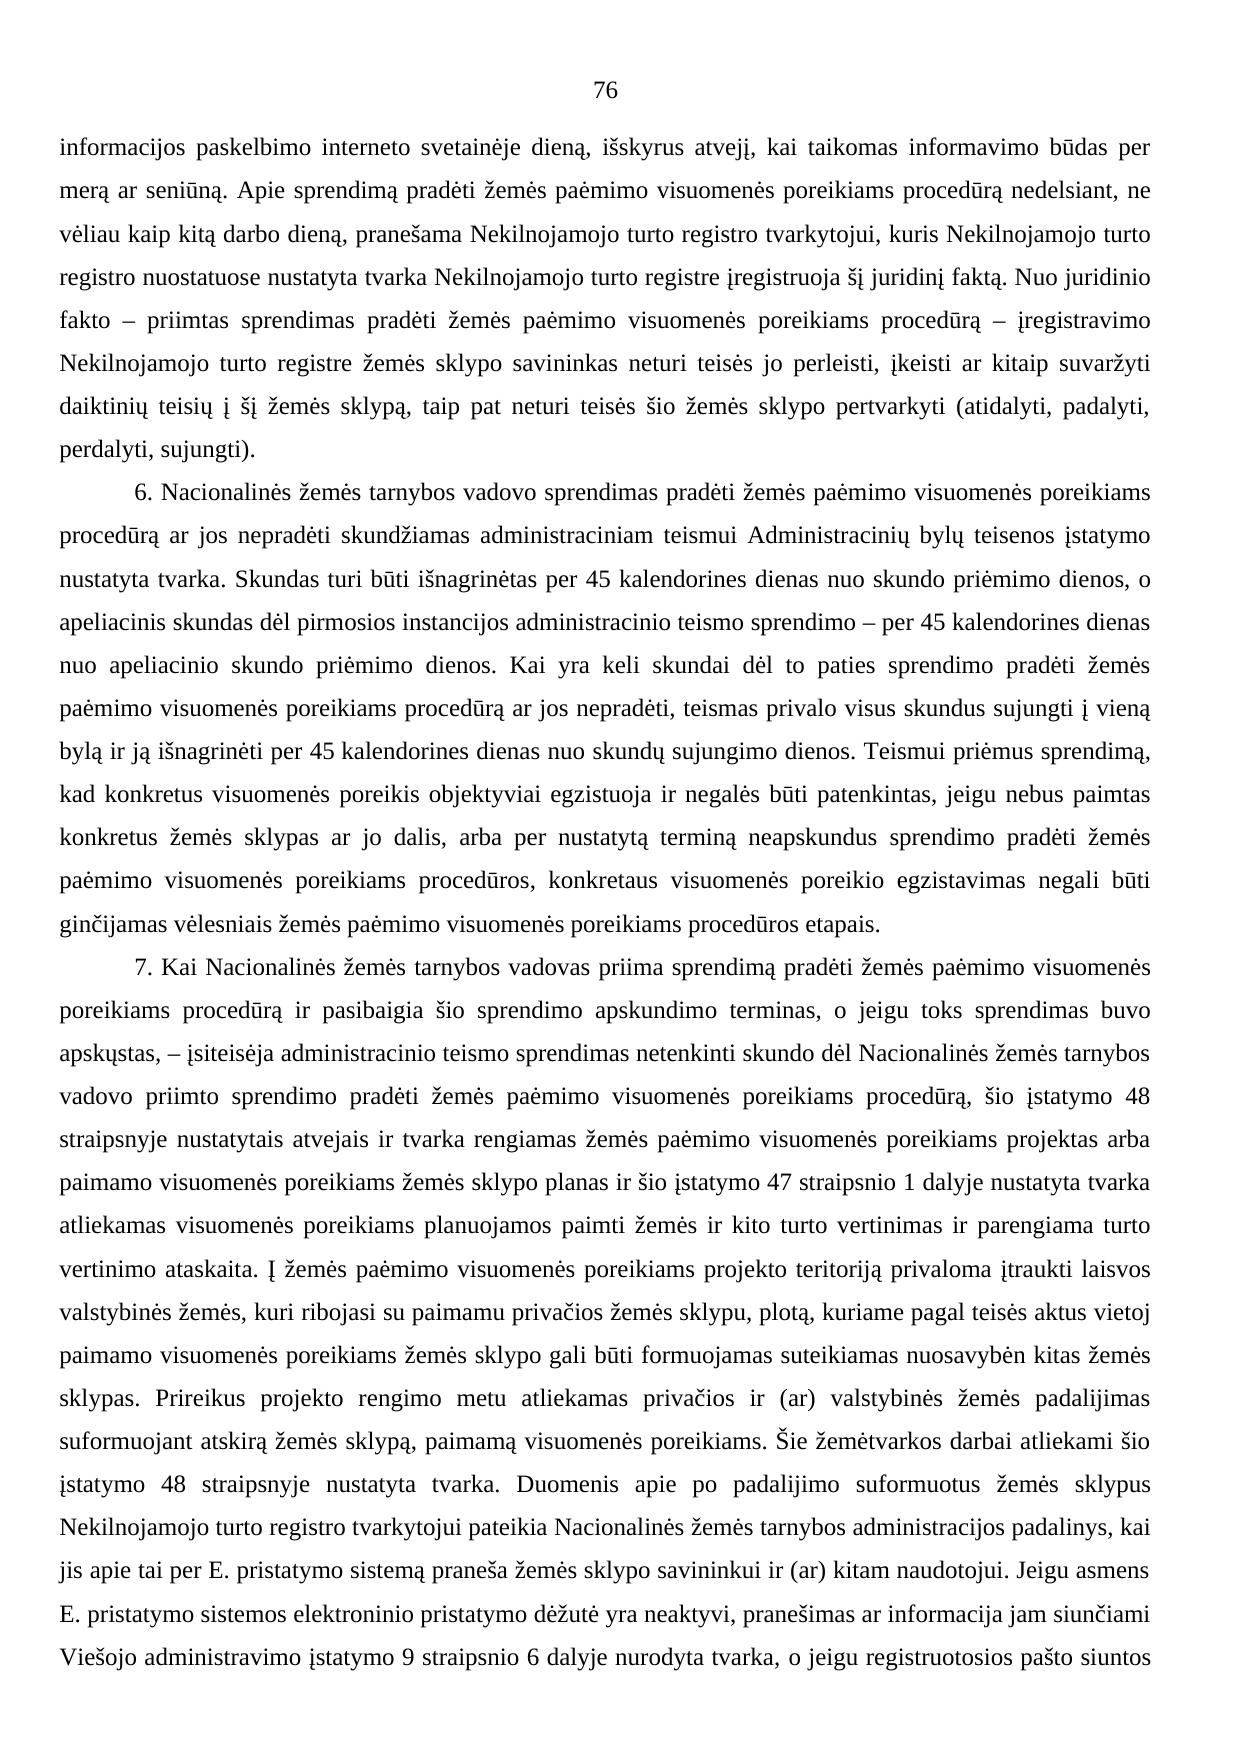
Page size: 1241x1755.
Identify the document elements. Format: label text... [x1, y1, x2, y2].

text informacijos paskelbimo interneto svetainėje dieną, išskyrus atvejį, kai taikomas informavimo būdas per merą ar seniūną. Apie sprendimą pradėti žemės paėmimo visuomenės poreikiams procedūrą nedelsiant, ne vėliau kaip kitą darbo dieną, pranešama Nekilnojamojo turto registro tvarkytojui, kuris Nekilnojamojo turto registro nuostatuose nustatyta tvarka Nekilnojamojo turto registre įregistruoja šį juridinį faktą. Nuo juridinio fakto – priimtas sprendimas pradėti žemės paėmimo visuomenės poreikiams procedūrą – įregistravimo Nekilnojamojo turto registre žemės sklypo savininkas neturi teisės jo perleisti, įkeisti ar kitaip suvaržyti daiktinių teisių į šį žemės sklypą, taip pat neturi teisės šio žemės sklypo pertvarkyti (atidalyti, padalyti, perdalyti, sujungti). [59, 132, 1152, 463]
text 6. Nacionalinės žemės tarnybos vadovo sprendimas pradėti žemės paėmimo visuomenės poreikiams procedūrą ar jos nepradėti skundžiamas administraciniam teismui Administracinių bylų teisenos įstatymo nustatyta tvarka. Skundas turi būti išnagrinėtas per 45 kalendorines dienas nuo skundo priėmimo dienos, o apeliacinis skundas dėl pirmosios instancijos administracinio teismo sprendimo – per 45 kalendorines dienas nuo apeliacinio skundo priėmimo dienos. Kai yra keli skundai dėl to paties sprendimo pradėti žemės paėmimo visuomenės poreikiams procedūrą ar jos nepradėti, teismas privalo visus skundus sujungti į vieną bylą ir ją išnagrinėti per 45 kalendorines dienas nuo skundų sujungimo dienos. Teismui priėmus sprendimą, kad konkretus visuomenės poreikis objektyviai egzistuoja ir negalės būti patenkintas, jeigu nebus paimtas konkretus žemės sklypas ar jo dalis, arba per nustatytą terminą neapskundus sprendimo pradėti žemės paėmimo visuomenės poreikiams procedūros, konkretaus visuomenės poreikio egzistavimas negali būti ginčijamas vėlesniais žemės paėmimo visuomenės poreikiams procedūros etapais. [59, 477, 1152, 937]
text 7. Kai Nacionalinės žemės tarnybos vadovas priima sprendimą pradėti žemės paėmimo visuomenės poreikiams procedūrą ir pasibaigia šio sprendimo apskundimo terminas, o jeigu toks sprendimas buvo apskųstas, – įsiteisėja administracinio teismo sprendimas netenkinti skundo dėl Nacionalinės žemės tarnybos vadovo priimto sprendimo pradėti žemės paėmimo visuomenės poreikiams procedūrą, šio įstatymo 48 straipsnyje nustatytais atvejais ir tvarka rengiamas žemės paėmimo visuomenės poreikiams projektas arba paimamo visuomenės poreikiams žemės sklypo planas ir šio įstatymo 47 straipsnio 1 dalyje nustatyta tvarka atliekamas visuomenės poreikiams planuojamos paimti žemės ir kito turto vertinimas ir parengiama turto vertinimo ataskaita. Į žemės paėmimo visuomenės poreikiams projekto teritoriją privaloma įtraukti laisvos valstybinės žemės, kuri ribojasi su paimamu privačios žemės sklypu, plotą, kuriame pagal teisės aktus vietoj paimamo visuomenės poreikiams žemės sklypo gali būti formuojamas suteikiamas nuosavybėn kitas žemės sklypas. Prireikus projekto rengimo metu atliekamas privačios ir (ar) valstybinės žemės padalijimas suformuojant atskirą žemės sklypą, paimamą visuomenės poreikiams. Šie žemėtvarkos darbai atliekami šio įstatymo 48 straipsnyje nustatyta tvarka. Duomenis apie po padalijimo suformuotus žemės sklypus Nekilnojamojo turto registro tvarkytojui pateikia Nacionalinės žemės tarnybos administracijos padalinys, kai jis apie tai per E. pristatymo sistemą praneša žemės sklypo savininkui ir (ar) kitam naudotojui. Jeigu asmens E. pristatymo sistemos elektroninio pristatymo dėžutė yra neaktyvi, pranešimas ar informacija jam siunčiami Viešojo administravimo įstatymo 9 straipsnio 6 dalyje nurodyta tvarka, o jeigu registruotosios pašto siuntos [59, 952, 1152, 1671]
